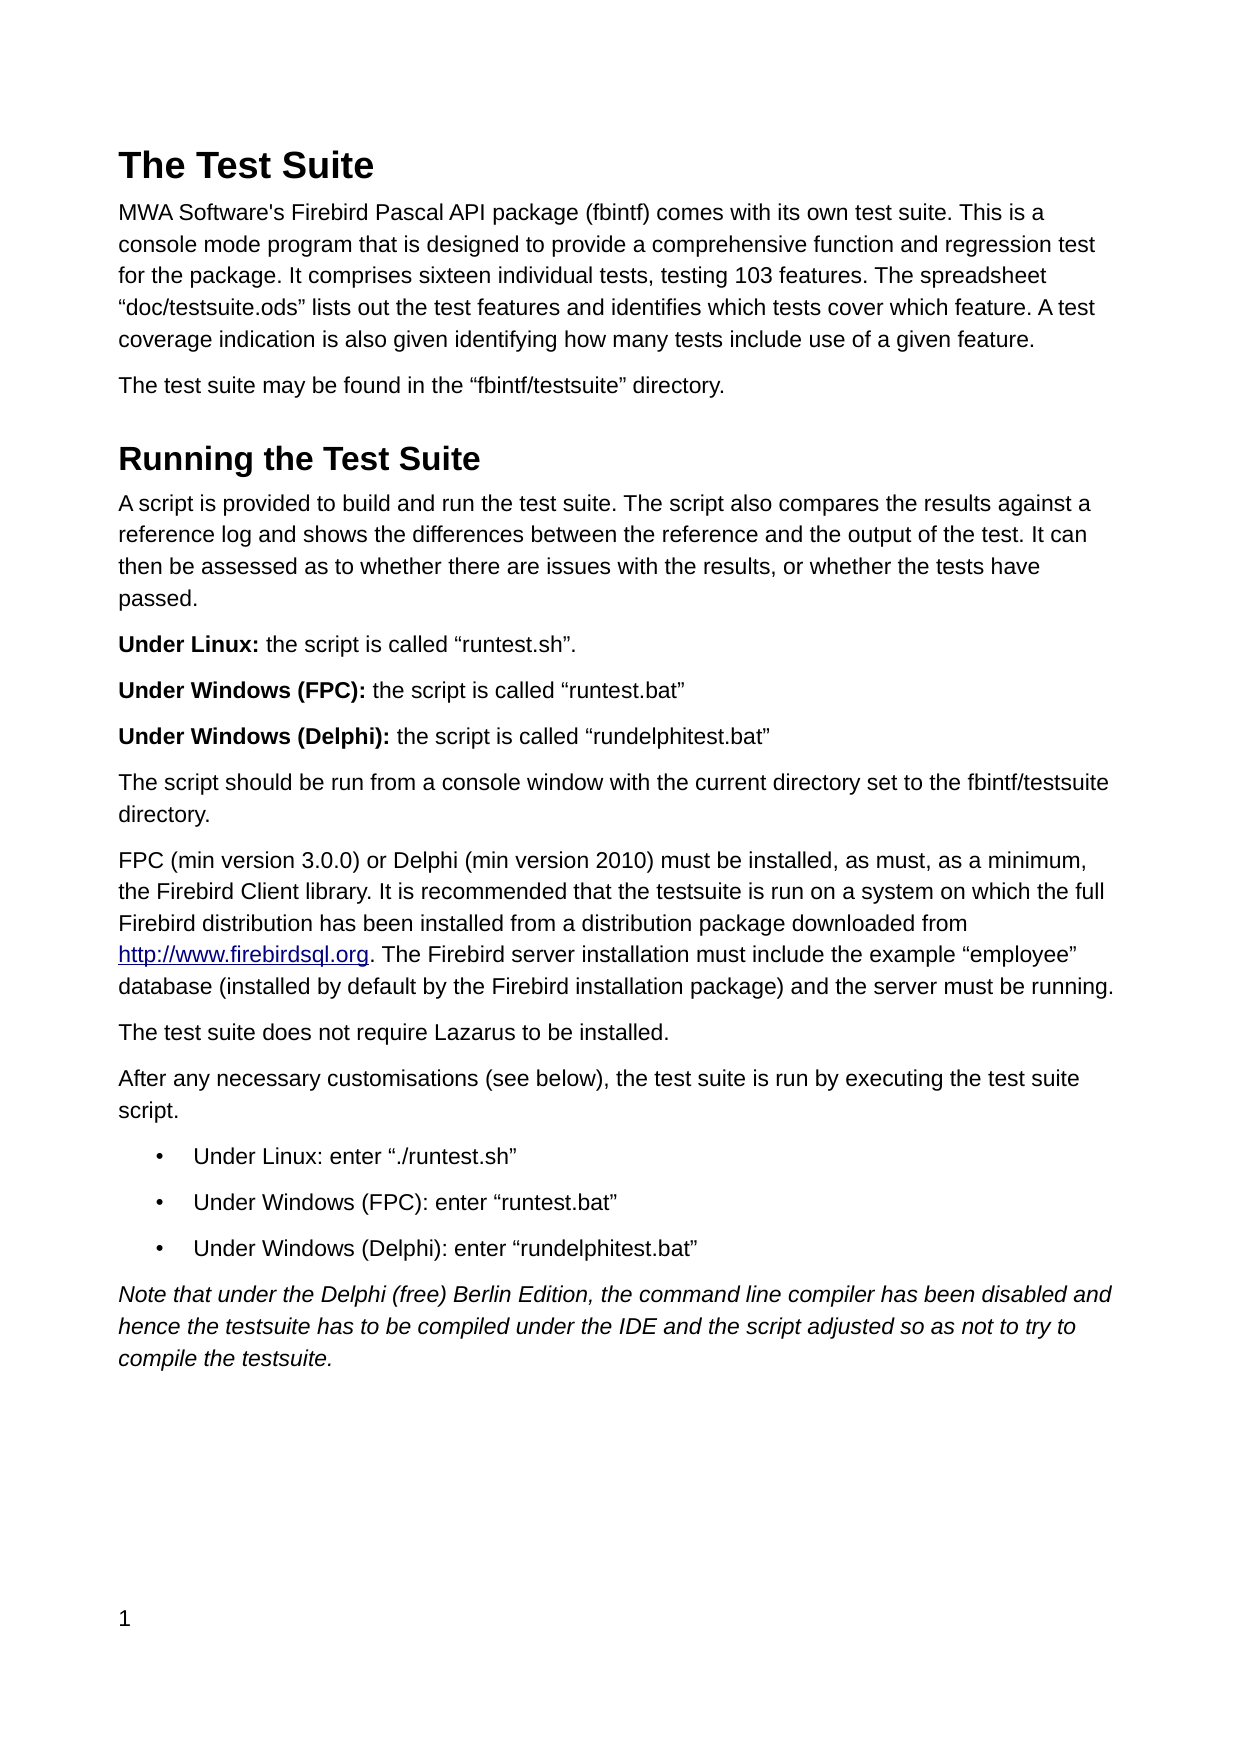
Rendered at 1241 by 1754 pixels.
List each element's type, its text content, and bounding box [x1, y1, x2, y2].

list Under Windows (FPC): enter “runtest.bat” [156, 1189, 1122, 1216]
text Under Windows (Delphi): the script is called “rundelphitest.bat” [118, 723, 1122, 749]
text The test suite does not require Lazarus to be installed. [118, 1019, 1122, 1046]
text After any necessary customisations (see below), the test suite is run by executing the test suite script. [118, 1065, 1122, 1123]
text The script should be run from a console window with the current directory set to the fbintf/testsuite directory. [118, 769, 1122, 827]
text The test suite may be found in the “fbintf/testsuite” directory. [118, 372, 1122, 398]
text A script is provided to build and run the test suite. The script also compares the results against a reference log and shows the differences between the reference and the output of the test. It can then be assessed as to whether there are issues with the results, or whether the tests have passed. [118, 490, 1122, 611]
text Under Windows (FPC): the script is called “runtest.bat” [118, 677, 1122, 703]
text MWA Software's Firebird Pascal API package (fbintf) comes with its own test suite. This is a console mode program that is designed to provide a comprehensive function and regression test for the package. It comprises sixteen individual tests, testing 103 features. The spreadsheet “doc/testsuite.ods” lists out the test features and identifies which tests cover which feature. A test coverage indication is also given identifying how many tests include use of a given feature. [118, 199, 1122, 352]
text FPC (min version 3.0.0) or Delphi (min version 2010) must be installed, as must, as a minimum, the Firebird Client library. It is recommended that the testsuite is run on a system on which the full Firebird distribution has been installed from a distribution package downloaded from http://www.firebirdsql.org. The Firebird server installation must include the example “employee” database (installed by default by the Firebird installation package) and the server must be running. [118, 847, 1122, 999]
list Under Linux: enter “./runtest.sh” [156, 1143, 1122, 1169]
list Under Windows (Delphi): enter “rundelphitest.bat” [156, 1235, 1122, 1262]
subtitle Running the Test Suite [118, 439, 1122, 477]
text Under Linux: the script is called “runtest.sh”. [118, 631, 1122, 657]
text Note that under the Delphi (free) Berlin Edition, the command line compiler has been disabled and hence the testsuite has to be compiled under the IDE and the script adjusted so as not to try to compile the testsuite. [118, 1281, 1122, 1371]
subtitle The Test Suite [118, 143, 1122, 187]
